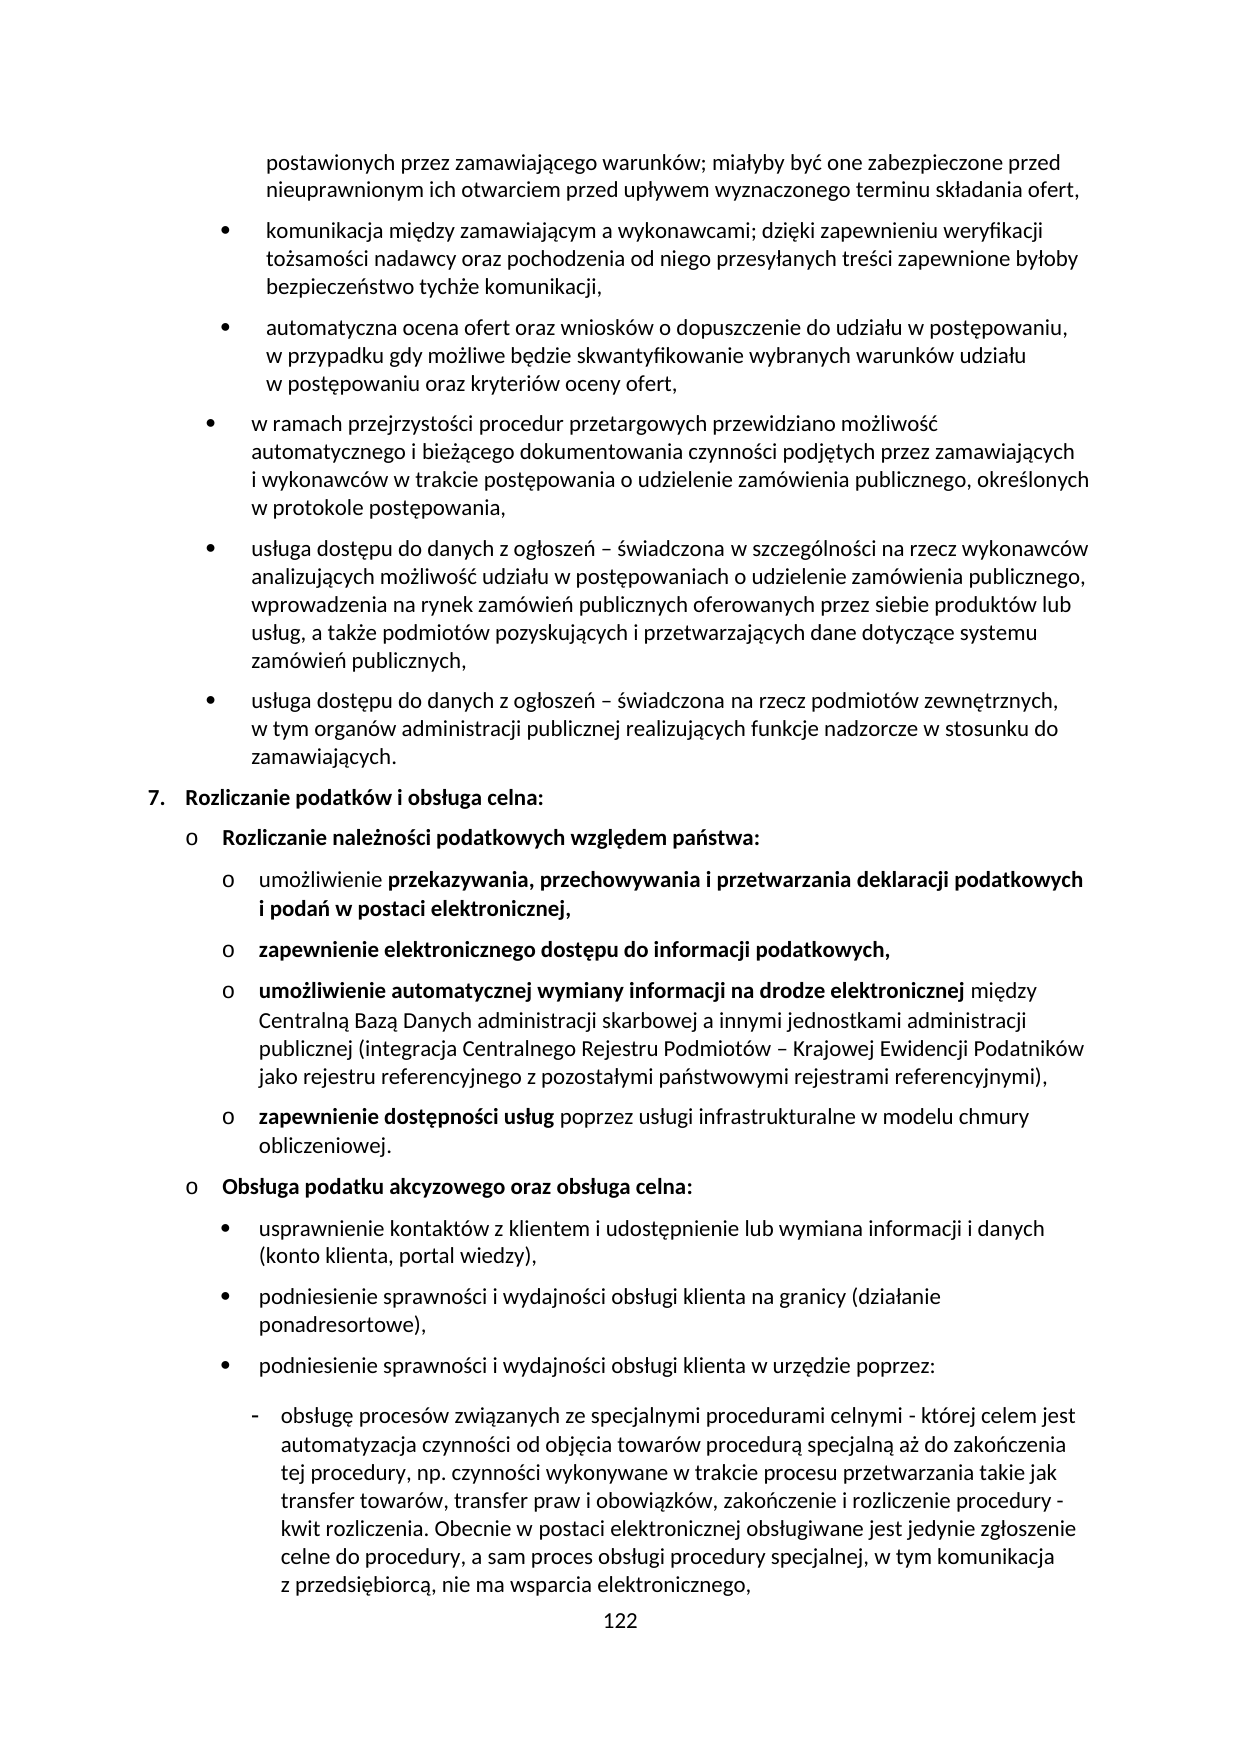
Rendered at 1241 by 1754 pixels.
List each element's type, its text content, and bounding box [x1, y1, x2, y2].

list postawionych przez zamawiającego warunków; miałyby być one zabezpieczone przed nieuprawnionym ich otwarciem przed upływem wyznaczonego terminu składania ofert, [221, 148, 1093, 204]
list obsługę procesów związanych ze specjalnymi procedurami celnymi - której celem jest automatyzacja czynności od objęcia towarów procedurą specjalną aż do zakończenia tej procedury, np. czynności wykonywane w trakcie procesu przetwarzania takie jak transfer towarów, transfer praw i obowiązków, zakończenie i rozliczenie procedury - kwit rozliczenia. Obecnie w postaci elektronicznej obsługiwane jest jedynie zgłoszenie celne do procedury, a sam proces obsługi procedury specjalnej, w tym komunikacja z przedsiębiorcą, nie ma wsparcia elektronicznego, [251, 1402, 1093, 1598]
list w ramach przejrzystości procedur przetargowych przewidziano możliwość automatycznego i bieżącego dokumentowania czynności podjętych przez zamawiających i wykonawców w trakcie postępowania o udzielenie zamówienia publicznego, określonych w protokole postępowania, [207, 409, 1093, 521]
list usługa dostępu do danych z ogłoszeń – świadczona w szczególności na rzecz wykonawców analizujących możliwość udziału w postępowaniach o udzielenie zamówienia publicznego, wprowadzenia na rynek zamówień publicznych oferowanych przez siebie produktów lub usług, a także podmiotów pozyskujących i przetwarzających dane dotyczące systemu zamówień publicznych, [207, 534, 1093, 674]
list podniesienie sprawności i wydajności obsługi klienta na granicy (działanie ponadresortowe), [221, 1282, 1093, 1338]
list Obsługa podatku akcyzowego oraz obsługa celna: [185, 1172, 1093, 1201]
list umożliwienie przekazywania, przechowywania i przetwarzania deklaracji podatkowych i podań w postaci elektronicznej, [221, 865, 1093, 922]
list zapewnienie dostępności usług poprzez usługi infrastrukturalne w modelu chmury obliczeniowej. [221, 1102, 1093, 1159]
list podniesienie sprawności i wydajności obsługi klienta w urzędzie poprzez: [221, 1351, 1093, 1379]
list usprawnienie kontaktów z klientem i udostępnienie lub wymiana informacji i danych (konto klienta, portal wiedzy), [221, 1214, 1093, 1270]
list Rozliczanie należności podatkowych względem państwa: [185, 823, 1093, 853]
list komunikacja między zamawiającym a wykonawcami; dzięki zapewnieniu weryfikacji tożsamości nadawcy oraz pochodzenia od niego przesyłanych treści zapewnione byłoby bezpieczeństwo tychże komunikacji, [221, 216, 1093, 300]
list Rozliczanie podatków i obsługa celna: [148, 783, 1093, 811]
list zapewnienie elektronicznego dostępu do informacji podatkowych, [221, 935, 1093, 964]
list umożliwienie automatycznej wymiany informacji na drodze elektronicznej między Centralną Bazą Danych administracji skarbowej a innymi jednostkami administracji publicznej (integracja Centralnego Rejestru Podmiotów – Krajowej Ewidencji Podatników jako rejestru referencyjnego z pozostałymi państwowymi rejestrami referencyjnymi), [221, 977, 1093, 1090]
list automatyczna ocena ofert oraz wniosków o dopuszczenie do udziału w postępowaniu, w przypadku gdy możliwe będzie skwantyfikowanie wybranych warunków udziału w postępowaniu oraz kryteriów oceny ofert, [221, 313, 1093, 397]
list usługa dostępu do danych z ogłoszeń – świadczona na rzecz podmiotów zewnętrznych, w tym organów administracji publicznej realizujących funkcje nadzorcze w stosunku do zamawiających. [207, 686, 1093, 771]
